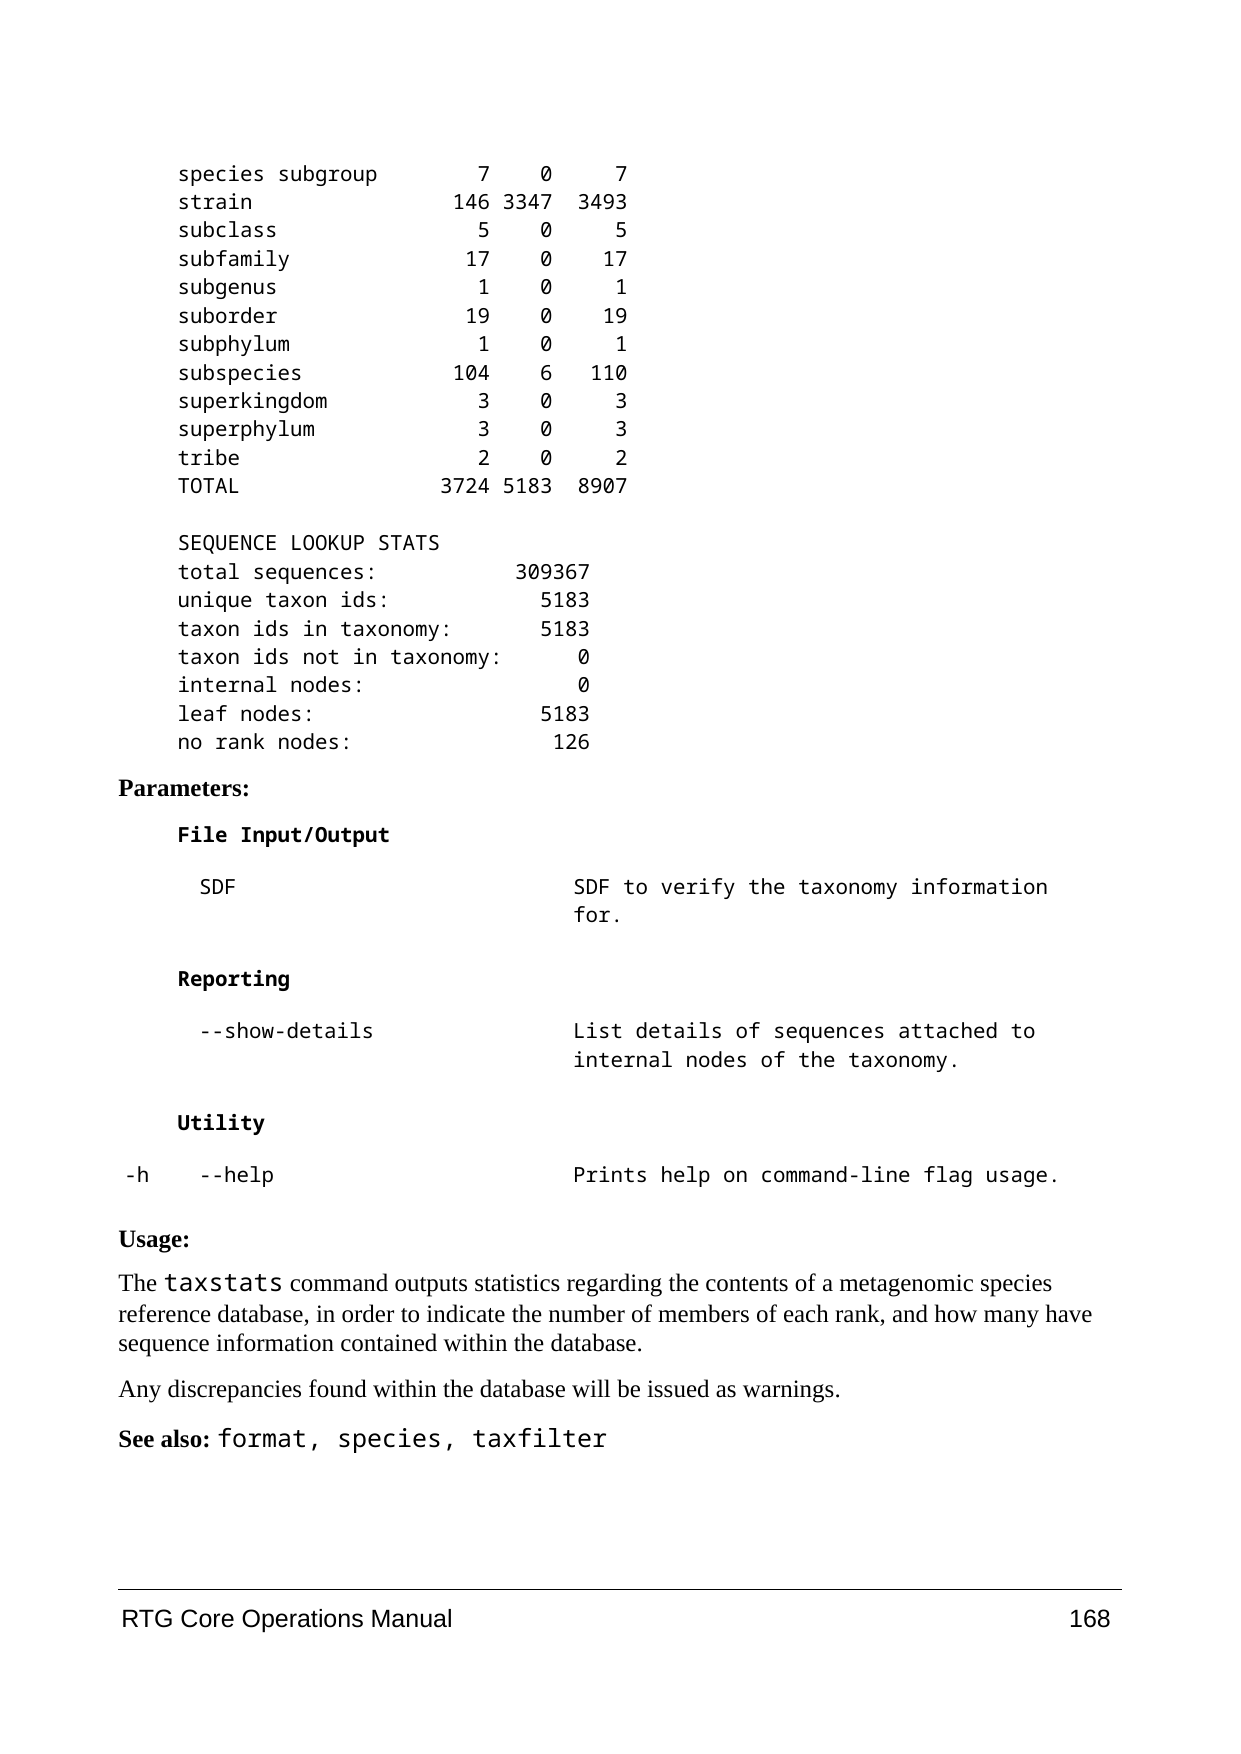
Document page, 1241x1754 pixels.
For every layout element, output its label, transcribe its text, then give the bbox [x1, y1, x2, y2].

text subphylum 1 0 1 [177, 329, 1122, 358]
text species subgroup 7 0 7 [177, 159, 1122, 187]
text no rank nodes: 126 [177, 727, 1122, 756]
text subgenus 1 0 1 [177, 272, 1122, 301]
table_header --help [193, 1149, 567, 1207]
text total sequences: 309367 [177, 557, 1122, 585]
subtitle Parameters: [118, 773, 1122, 802]
text leaf nodes: 5183 [177, 699, 1122, 727]
text subclass 5 0 5 [177, 216, 1122, 244]
text taxon ids in taxonomy: 5183 [177, 614, 1122, 642]
text taxon ids not in taxonomy: 0 [177, 642, 1122, 671]
table_header [118, 860, 193, 947]
subtitle Usage: [118, 1224, 1122, 1253]
text Any discrepancies found within the database will be issued as warnings. [118, 1374, 1122, 1403]
table_header --show-details [193, 1005, 567, 1091]
text unique taxon ids: 5183 [177, 585, 1122, 614]
text Reporting [177, 964, 1122, 993]
text strain 146 3347 3493 [177, 187, 1122, 216]
text File Input/Output [177, 820, 1122, 848]
text subfamily 17 0 17 [177, 244, 1122, 272]
table_header Prints help on command-line flag usage. [567, 1149, 1093, 1207]
text TOTAL 3724 5183 8907 [177, 471, 1122, 500]
table_header SDF to verify the taxonomy information for. [567, 860, 1093, 947]
text internal nodes: 0 [177, 671, 1122, 699]
text superphylum 3 0 3 [177, 414, 1122, 443]
text tribe 2 0 2 [177, 443, 1122, 471]
table_header SDF [193, 860, 567, 947]
text superkingdom 3 0 3 [177, 386, 1122, 414]
table_header -h [118, 1149, 193, 1207]
table_header List details of sequences attached to internal nodes of the taxonomy. [567, 1005, 1093, 1091]
text SEQUENCE LOOKUP STATS [177, 528, 1122, 557]
text See also: format, species, taxfilter [118, 1421, 1122, 1455]
text The taxstats command outputs statistics regarding the contents of a metagenomic species reference database, in order to indicate the number of members of each rank, and how many have sequence information contained within the database. [118, 1265, 1122, 1356]
table_header [118, 1005, 193, 1091]
text subspecies 104 6 110 [177, 358, 1122, 386]
text Utility [177, 1108, 1122, 1137]
text suborder 19 0 19 [177, 301, 1122, 329]
